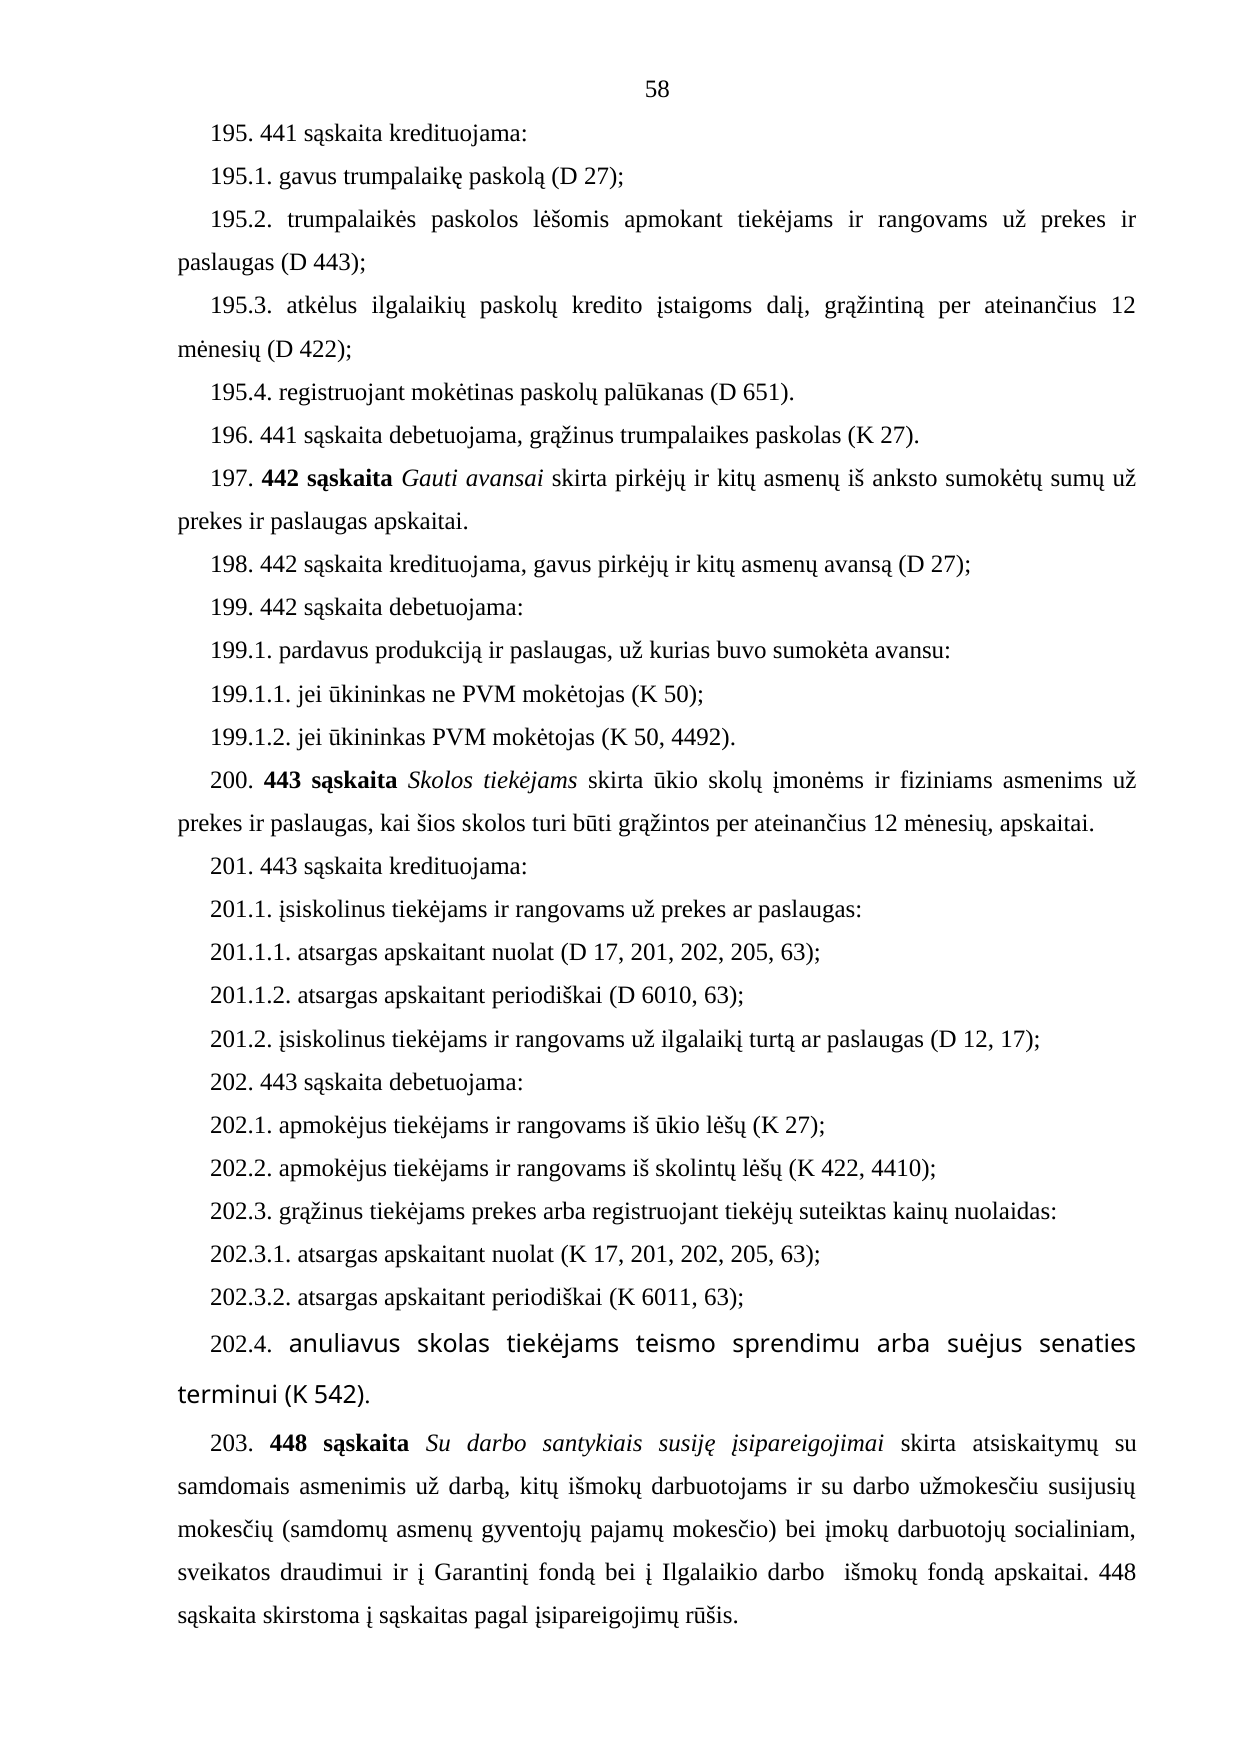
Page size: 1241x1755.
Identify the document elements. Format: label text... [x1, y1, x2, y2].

text 202.3.1. atsargas apskaitant nuolat (K 17, 201, 202, 205, 63); [177, 1239, 1137, 1268]
text 201. 443 sąskaita kredituojama: [177, 851, 1137, 880]
text 199.1. pardavus produkciją ir paslaugas, už kurias buvo sumokėta avansu: [177, 636, 1137, 664]
text 202. 443 sąskaita debetuojama: [177, 1067, 1137, 1096]
text 202.4. anuliavus skolas tiekėjams teismo sprendimu arba suėjus senaties terminui (K 542). [177, 1326, 1137, 1411]
text 202.3. grąžinus tiekėjams prekes arba registruojant tiekėjų suteiktas kainų nuolaidas: [177, 1196, 1137, 1225]
text 202.2. apmokėjus tiekėjams ir rangovams iš skolintų lėšų (K 422, 4410); [177, 1153, 1137, 1182]
text 200. 443 sąskaita Skolos tiekėjams skirta ūkio skolų įmonėms ir fiziniams asmenims už prekes ir paslaugas, kai šios skolos turi būti grąžintos per ateinančius 12 mėnesių, apskaitai. [177, 765, 1137, 837]
text 202.1. apmokėjus tiekėjams ir rangovams iš ūkio lėšų (K 27); [177, 1110, 1137, 1139]
text 195.2. trumpalaikės paskolos lėšomis apmokant tiekėjams ir rangovams už prekes ir paslaugas (D 443); [177, 204, 1137, 276]
text 201.2. įsiskolinus tiekėjams ir rangovams už ilgalaikį turtą ar paslaugas (D 12, 17); [177, 1024, 1137, 1052]
text 195. 441 sąskaita kredituojama: [177, 118, 1137, 147]
text 197. 442 sąskaita Gauti avansai skirta pirkėjų ir kitų asmenų iš anksto sumokėtų sumų už prekes ir paslaugas apskaitai. [177, 463, 1137, 535]
text 195.4. registruojant mokėtinas paskolų palūkanas (D 651). [177, 377, 1137, 406]
text 202.3.2. atsargas apskaitant periodiškai (K 6011, 63); [177, 1282, 1137, 1311]
text 195.1. gavus trumpalaikę paskolą (D 27); [177, 161, 1137, 190]
text 195.3. atkėlus ilgalaikių paskolų kredito įstaigoms dalį, grąžintiną per ateinančius 12 mėnesių (D 422); [177, 291, 1137, 362]
text 201.1.2. atsargas apskaitant periodiškai (D 6010, 63); [177, 981, 1137, 1009]
text 199.1.2. jei ūkininkas PVM mokėtojas (K 50, 4492). [177, 722, 1137, 751]
text 198. 442 sąskaita kredituojama, gavus pirkėjų ir kitų asmenų avansą (D 27); [177, 549, 1137, 578]
text 201.1. įsiskolinus tiekėjams ir rangovams už prekes ar paslaugas: [177, 894, 1137, 923]
text 196. 441 sąskaita debetuojama, grąžinus trumpalaikes paskolas (K 27). [177, 420, 1137, 449]
text 203. 448 sąskaita Su darbo santykiais susiję įsipareigojimai skirta atsiskaitymų su samdomais asmenimis už darbą, kitų išmokų darbuotojams ir su darbo užmokesčiu susijusių mokesčių (samdomų asmenų gyventojų pajamų mokesčio) bei įmokų darbuotojų socialiniam, sveikatos draudimui ir į Garantinį fondą bei į Ilgalaikio darbo išmokų fondą apskaitai. 448 sąskaita skirstoma į sąskaitas pagal įsipareigojimų rūšis. [177, 1428, 1137, 1629]
text 201.1.1. atsargas apskaitant nuolat (D 17, 201, 202, 205, 63); [177, 937, 1137, 966]
text 199. 442 sąskaita debetuojama: [177, 592, 1137, 621]
text 199.1.1. jei ūkininkas ne PVM mokėtojas (K 50); [177, 679, 1137, 707]
